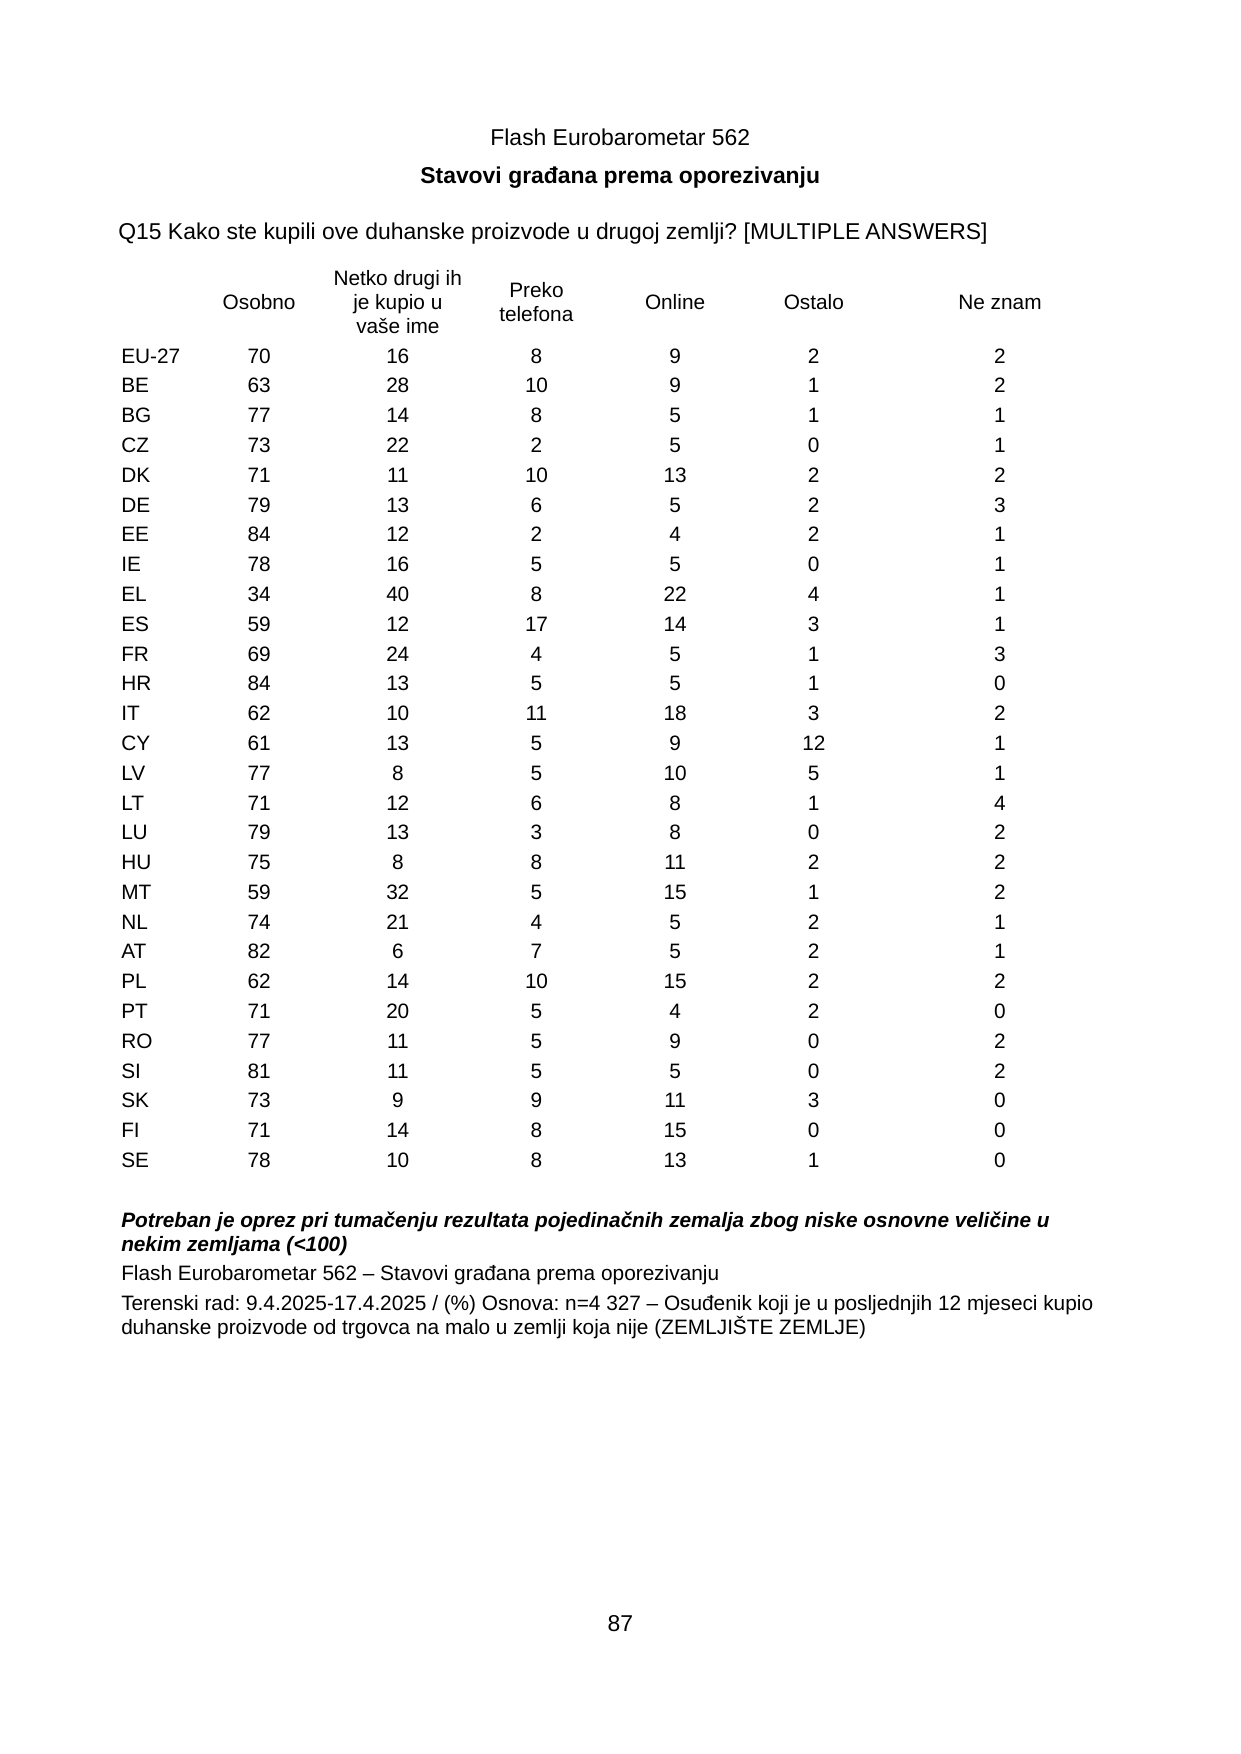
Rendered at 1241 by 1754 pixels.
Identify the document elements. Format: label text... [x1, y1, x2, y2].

table_cell 8 [467, 579, 606, 609]
table_cell EU-27 [118, 341, 189, 370]
table_cell 0 [883, 1085, 1117, 1115]
table_cell 0 [883, 996, 1117, 1026]
table_cell 5 [606, 1056, 744, 1085]
table_cell 10 [467, 966, 606, 996]
table_cell 16 [328, 341, 467, 370]
table_cell 2 [883, 698, 1117, 728]
table_cell 9 [606, 728, 744, 758]
table_cell 10 [328, 698, 467, 728]
table_cell 84 [190, 668, 328, 698]
table_cell 2 [744, 847, 883, 877]
table_cell 34 [190, 579, 328, 609]
table_cell 71 [190, 460, 328, 489]
table_cell 70 [190, 341, 328, 370]
table_cell 71 [190, 788, 328, 817]
table_cell 5 [606, 907, 744, 936]
table_cell SI [118, 1056, 189, 1085]
table_cell 5 [606, 639, 744, 668]
table_cell 12 [328, 609, 467, 638]
table_cell 75 [190, 847, 328, 877]
table_cell 2 [883, 1056, 1117, 1085]
table_cell 11 [328, 460, 467, 489]
table_cell 0 [883, 668, 1117, 698]
table_cell HR [118, 668, 189, 698]
table_cell HU [118, 847, 189, 877]
table_cell 6 [467, 788, 606, 817]
table_cell [467, 1175, 606, 1204]
table_cell 10 [328, 1145, 467, 1175]
table_cell 0 [883, 1115, 1117, 1145]
table_cell AT [118, 936, 189, 966]
table_cell 11 [328, 1056, 467, 1085]
table_cell MT [118, 877, 189, 907]
table_cell SK [118, 1085, 189, 1115]
table_header Ne znam [883, 263, 1117, 341]
table_cell 79 [190, 490, 328, 519]
table_cell 2 [744, 996, 883, 1026]
table_cell 3 [883, 639, 1117, 668]
table_cell 2 [744, 490, 883, 519]
table_header Netko drugi ih je kupio u vaše ime [328, 263, 467, 341]
table_cell 13 [606, 460, 744, 489]
table_cell 0 [883, 1145, 1117, 1175]
table_cell 5 [467, 668, 606, 698]
table_cell 3 [744, 1085, 883, 1115]
table_cell 9 [328, 1085, 467, 1115]
table_cell 1 [883, 907, 1117, 936]
table_cell 5 [467, 549, 606, 579]
table_cell 2 [744, 519, 883, 549]
table_cell 0 [744, 430, 883, 460]
table_cell 10 [467, 370, 606, 400]
table_cell 1 [744, 788, 883, 817]
table_cell 74 [190, 907, 328, 936]
table_cell 79 [190, 817, 328, 847]
table_cell 61 [190, 728, 328, 758]
table_header [118, 263, 189, 341]
table_cell 1 [744, 1145, 883, 1175]
table_cell BG [118, 400, 189, 430]
table_cell 5 [467, 1026, 606, 1056]
table_cell 12 [328, 519, 467, 549]
table_cell 5 [467, 996, 606, 1026]
table_cell 2 [883, 341, 1117, 370]
table_cell 10 [467, 460, 606, 489]
table_cell 18 [606, 698, 744, 728]
table_cell 28 [328, 370, 467, 400]
table_cell 2 [744, 966, 883, 996]
table_cell ES [118, 609, 189, 638]
table_cell 8 [467, 1145, 606, 1175]
table_cell BE [118, 370, 189, 400]
table_cell 59 [190, 609, 328, 638]
table_cell 22 [328, 430, 467, 460]
table_cell 0 [744, 1056, 883, 1085]
table_cell 13 [328, 668, 467, 698]
table_cell DE [118, 490, 189, 519]
table_cell CZ [118, 430, 189, 460]
table_cell [744, 1175, 883, 1204]
table_cell FR [118, 639, 189, 668]
table_cell 5 [467, 1056, 606, 1085]
table_cell [190, 1175, 328, 1204]
table_cell 2 [883, 370, 1117, 400]
table_cell [328, 1175, 467, 1204]
table_cell 21 [328, 907, 467, 936]
table_cell RO [118, 1026, 189, 1056]
table_cell 2 [744, 341, 883, 370]
table_cell CY [118, 728, 189, 758]
text Q15 Kako ste kupili ove duhanske proizvode u drugoj zemlji? [MULTIPLE ANSWERS] [118, 218, 1122, 244]
table_cell 0 [744, 549, 883, 579]
table_cell 1 [883, 758, 1117, 787]
table_cell PT [118, 996, 189, 1026]
table_cell 2 [744, 907, 883, 936]
table_cell 2 [744, 936, 883, 966]
table_cell 10 [606, 758, 744, 787]
table_cell 24 [328, 639, 467, 668]
table_cell NL [118, 907, 189, 936]
table_cell 8 [467, 847, 606, 877]
table_cell 77 [190, 758, 328, 787]
table_cell 3 [744, 609, 883, 638]
table_cell 62 [190, 698, 328, 728]
table_cell 77 [190, 400, 328, 430]
table_cell 71 [190, 996, 328, 1026]
table_cell 8 [606, 788, 744, 817]
table_cell 11 [328, 1026, 467, 1056]
table_cell SE [118, 1145, 189, 1175]
table_cell [606, 1175, 744, 1204]
table_cell 4 [467, 907, 606, 936]
table_cell FI [118, 1115, 189, 1145]
table_cell 22 [606, 579, 744, 609]
table_cell 20 [328, 996, 467, 1026]
table_cell 13 [328, 490, 467, 519]
table_cell 14 [328, 400, 467, 430]
table_cell 1 [883, 728, 1117, 758]
table_cell 11 [606, 1085, 744, 1115]
table_cell 1 [744, 639, 883, 668]
table_cell EE [118, 519, 189, 549]
table_cell 8 [467, 1115, 606, 1145]
table_cell 12 [744, 728, 883, 758]
table_cell 3 [883, 490, 1117, 519]
table_cell 5 [744, 758, 883, 787]
table_cell 63 [190, 370, 328, 400]
table_cell 1 [883, 579, 1117, 609]
table_cell [883, 1175, 1117, 1204]
table_cell 16 [328, 549, 467, 579]
table_header Online [606, 263, 744, 341]
table_cell 5 [467, 758, 606, 787]
table_cell 5 [606, 400, 744, 430]
table_cell 78 [190, 1145, 328, 1175]
table_cell 77 [190, 1026, 328, 1056]
table_cell 9 [606, 341, 744, 370]
table_cell 81 [190, 1056, 328, 1085]
table_cell 62 [190, 966, 328, 996]
table_cell 9 [606, 1026, 744, 1056]
table_cell 6 [467, 490, 606, 519]
table_cell 5 [606, 936, 744, 966]
table_cell 2 [883, 1026, 1117, 1056]
table_cell 13 [606, 1145, 744, 1175]
table_cell 5 [606, 668, 744, 698]
table_cell 7 [467, 936, 606, 966]
table_cell 15 [606, 966, 744, 996]
table_cell 1 [883, 549, 1117, 579]
table_cell 1 [744, 668, 883, 698]
table_cell 15 [606, 1115, 744, 1145]
table_cell 59 [190, 877, 328, 907]
table_cell 5 [606, 430, 744, 460]
table_cell 4 [606, 996, 744, 1026]
table_cell 2 [883, 460, 1117, 489]
table_cell 5 [606, 549, 744, 579]
table_cell 73 [190, 430, 328, 460]
table_cell 9 [606, 370, 744, 400]
table_cell 2 [467, 519, 606, 549]
table_cell 1 [883, 430, 1117, 460]
table_header Preko telefona [467, 263, 606, 341]
table_header Ostalo [744, 263, 883, 341]
table_cell 0 [744, 817, 883, 847]
table_cell 5 [606, 490, 744, 519]
table_cell 2 [883, 966, 1117, 996]
table_cell 1 [744, 400, 883, 430]
table_cell 13 [328, 817, 467, 847]
table_cell [118, 1175, 189, 1204]
table_cell 2 [883, 847, 1117, 877]
table_cell 12 [328, 788, 467, 817]
table_cell 15 [606, 877, 744, 907]
table_cell 1 [744, 877, 883, 907]
table_cell 2 [883, 877, 1117, 907]
table_cell 82 [190, 936, 328, 966]
table_cell 1 [883, 936, 1117, 966]
table_cell 1 [883, 400, 1117, 430]
table_cell 8 [467, 341, 606, 370]
table_cell 84 [190, 519, 328, 549]
table_cell 14 [606, 609, 744, 638]
table_cell Potreban je oprez pri tumačenju rezultata pojedinačnih zemalja zbog niske osnovne veličine u nekim zemljama (<100) [118, 1205, 1117, 1258]
table_cell 11 [606, 847, 744, 877]
table_cell 14 [328, 966, 467, 996]
table_cell 69 [190, 639, 328, 668]
table_cell Flash Eurobarometar 562 – Stavovi građana prema oporezivanju [118, 1258, 1117, 1288]
table_cell IT [118, 698, 189, 728]
table_cell 9 [467, 1085, 606, 1115]
table_cell 0 [744, 1026, 883, 1056]
table_cell 5 [467, 877, 606, 907]
table_cell 32 [328, 877, 467, 907]
table_cell 14 [328, 1115, 467, 1145]
table_cell 40 [328, 579, 467, 609]
table_cell LU [118, 817, 189, 847]
table_cell PL [118, 966, 189, 996]
table_cell 3 [744, 698, 883, 728]
table_header Osobno [190, 263, 328, 341]
table_cell 8 [328, 847, 467, 877]
table_cell 6 [328, 936, 467, 966]
table_cell IE [118, 549, 189, 579]
table_cell 3 [467, 817, 606, 847]
table_cell 2 [467, 430, 606, 460]
table_cell 13 [328, 728, 467, 758]
table_cell 71 [190, 1115, 328, 1145]
table_cell 2 [883, 817, 1117, 847]
table_cell 1 [744, 370, 883, 400]
table_cell LT [118, 788, 189, 817]
table_cell 4 [883, 788, 1117, 817]
table_cell 8 [606, 817, 744, 847]
table_cell DK [118, 460, 189, 489]
table_cell 0 [744, 1115, 883, 1145]
table_cell 11 [467, 698, 606, 728]
table_cell Terenski rad: 9.4.2025-17.4.2025 / (%) Osnova: n=4 327 – Osuđenik koji je u posljednjih 12 mjeseci kupio duhanske proizvode od trgovca na malo u zemlji koja nije (ZEMLJIŠTE ZEMLJE) [118, 1288, 1117, 1342]
table_cell 2 [744, 460, 883, 489]
table_cell 4 [744, 579, 883, 609]
table_cell EL [118, 579, 189, 609]
table_cell LV [118, 758, 189, 787]
table_cell 73 [190, 1085, 328, 1115]
table_cell 4 [606, 519, 744, 549]
table_cell 1 [883, 609, 1117, 638]
table_cell 5 [467, 728, 606, 758]
table_cell 1 [883, 519, 1117, 549]
table_cell 8 [467, 400, 606, 430]
table_cell 8 [328, 758, 467, 787]
table_cell 4 [467, 639, 606, 668]
table_cell 17 [467, 609, 606, 638]
table_cell 78 [190, 549, 328, 579]
